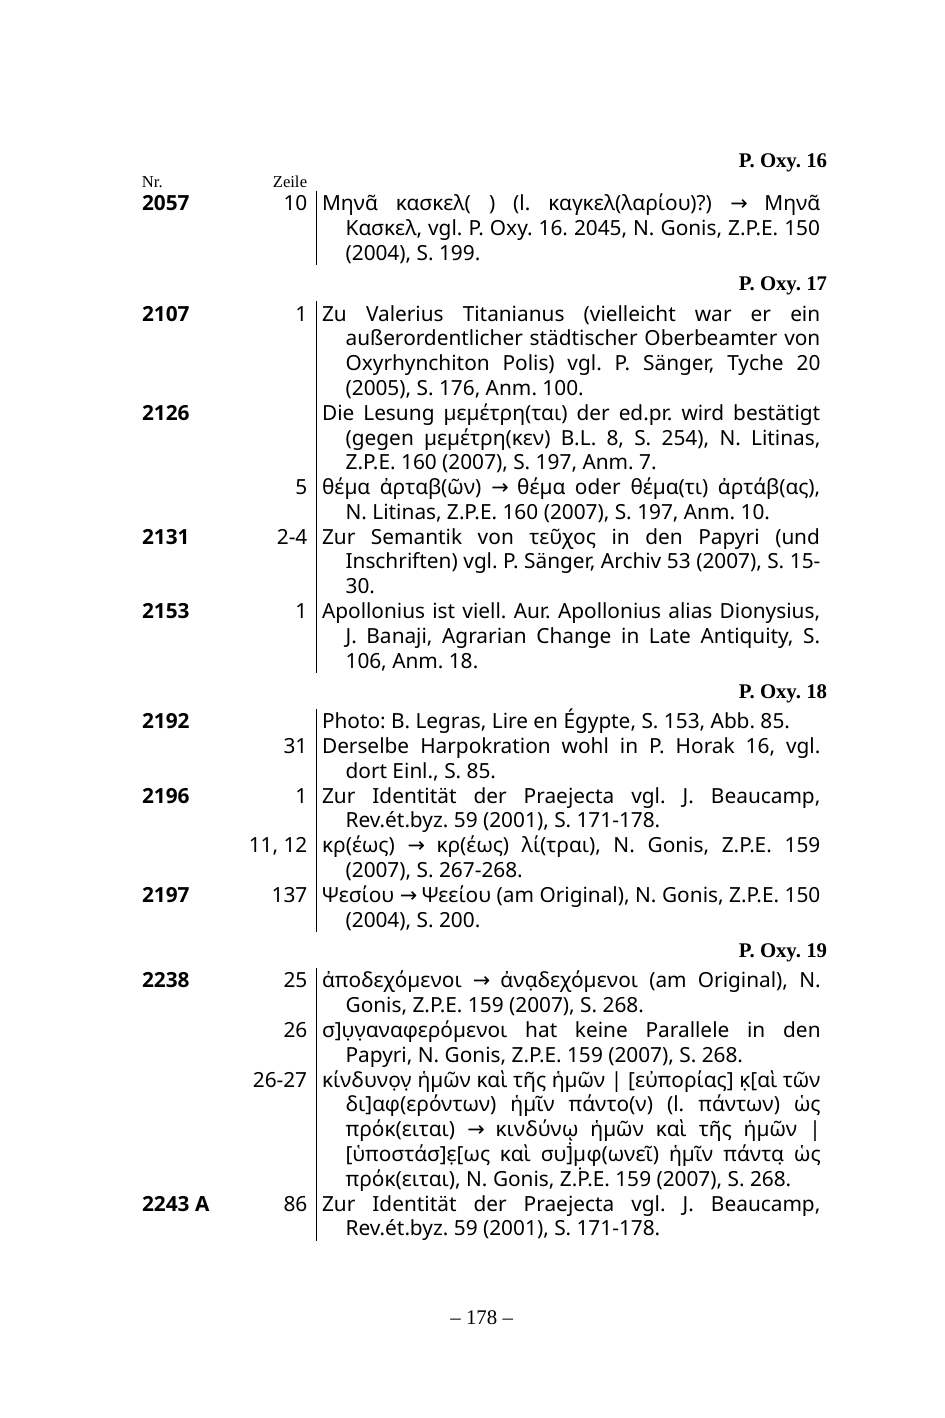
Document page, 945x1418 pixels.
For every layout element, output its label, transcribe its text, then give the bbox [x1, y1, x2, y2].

table_cell [136, 833, 224, 882]
table_cell [136, 475, 224, 524]
table_cell 31 [224, 734, 316, 783]
table_cell [136, 1018, 224, 1067]
table_cell 2243 A [136, 1191, 224, 1241]
table_header Zu Valerius Titanianus (vielleicht war er ein außerordentlicher städtischer Oberbeamter von Oxyrhynchiton Polis) vgl. P. Sänger, Tyche 20 (2005), S. 176, Anm. 100. [317, 301, 827, 400]
table_cell 2131 [136, 524, 224, 599]
table_cell 10 [224, 191, 316, 265]
table_cell Apollonius ist viell. Aur. Apollonius alias Dionysius, J. Banaji, Agrarian Change in Late Antiquity, S. 106, Anm. 18. [317, 599, 827, 673]
table_cell 1 [224, 599, 316, 673]
table_cell κίνδυνο̣ν̣ ἡμῶν καὶ τῆς ἡμῶν | [εὐπορίας] κ̣[αὶ τῶν δι]αφ(ερόντων) ἡμῖν πάντο(ν) (l. πάντων) ὡς πρόκ(ειται) → κινδύνῳ̣ ἡμῶν καὶ τῆς ἡμῶν | [ὑποστάσ]ε̣[ως καὶ συ]μ̣φ(ωνεῖ) ἡμῖν πάντα̣ ὡς πρόκ(ειται), N. Gonis, Z.P.E. 159 (2007), S. 268. [317, 1067, 827, 1191]
table_cell 2197 [136, 883, 224, 932]
subtitle P. Oxy. 19 [136, 938, 827, 962]
table_cell [136, 1067, 224, 1191]
table_cell 2126 [136, 400, 224, 475]
table_header 2107 [136, 301, 224, 400]
table_cell [136, 734, 224, 783]
table_cell Zur Identität der Praejecta vgl. J. Beaucamp, Rev.ét.byz. 59 (2001), S. 171-178. [317, 783, 827, 833]
table_cell 26-27 [224, 1067, 316, 1191]
table_cell Ψεσίου → Ψεείου (am Original), N. Gonis, Z.P.E. 150 (2004), S. 200. [317, 883, 827, 932]
table_header 2192 [136, 709, 316, 734]
table_header ἀποδεχόμενοι → ἀνα̣δεχόμενοι (am Original), N. Gonis, Z.P.E. 159 (2007), S. 268. [317, 968, 827, 1018]
table_cell 5 [224, 475, 316, 524]
table_cell 86 [224, 1191, 316, 1241]
table_cell 2057 [136, 191, 224, 265]
table_cell Zur Semantik von τεῦχος in den Papyri (und Inschriften) vgl. P. Sänger, Archiv 53 (2007), S. 15-30. [317, 524, 827, 599]
table_cell Die Lesung μεμέτρη(ται) der ed.pr. wird bestätigt (gegen μεμέτρη(κεν) B.L. 8, S. 254), N. Litinas, Z.P.E. 160 (2007), S. 197, Anm. 7. [317, 400, 827, 475]
table_cell σ]υ̣ν̣αναφερόμενοι hat keine Parallele in den Papyri, N. Gonis, Z.P.E. 159 (2007), S. 268. [317, 1018, 827, 1067]
table_cell κρ(έως) → κρ(έως) λί(τραι), N. Gonis, Z.P.E. 159 (2007), S. 267-268. [317, 833, 827, 882]
table_cell 1 [224, 783, 316, 833]
table_header 1 [224, 301, 316, 400]
table_header Photo: B. Legras, Lire en Égypte, S. 153, Abb. 85. [317, 709, 827, 734]
table_cell 11, 12 [224, 833, 316, 882]
subtitle P. Oxy. 18 [136, 679, 827, 703]
table_cell 26 [224, 1018, 316, 1067]
table_cell 2196 [136, 783, 224, 833]
table_cell Μηνᾶ κασκελ( ) (l. καγκελ(λαρίου)?) → Μηνᾶ Κασκελ, vgl. P. Oxy. 16. 2045, N. Gonis, Z.P.E. 150 (2004), S. 199. [317, 191, 827, 265]
table_header 2238 [136, 968, 224, 1018]
table_cell Zur Identität der Praejecta vgl. J. Beaucamp, Rev.ét.byz. 59 (2001), S. 171-178. [317, 1191, 827, 1241]
table_header 25 [224, 968, 316, 1018]
table_cell 137 [224, 883, 316, 932]
table_cell 2153 [136, 599, 224, 673]
table_cell [224, 400, 316, 475]
subtitle P. Oxy. 17 [136, 271, 827, 295]
table_cell θέμα ἀρταβ(ῶν) → θέμα oder θέμα(τι) ἀρτάβ(ας), N. Litinas, Z.P.E. 160 (2007), S. 197, Anm. 10. [317, 475, 827, 524]
table_cell Derselbe Harpokration wohl in P. Horak 16, vgl. dort Einl., S. 85. [317, 734, 827, 783]
table_cell 2-4 [224, 524, 316, 599]
